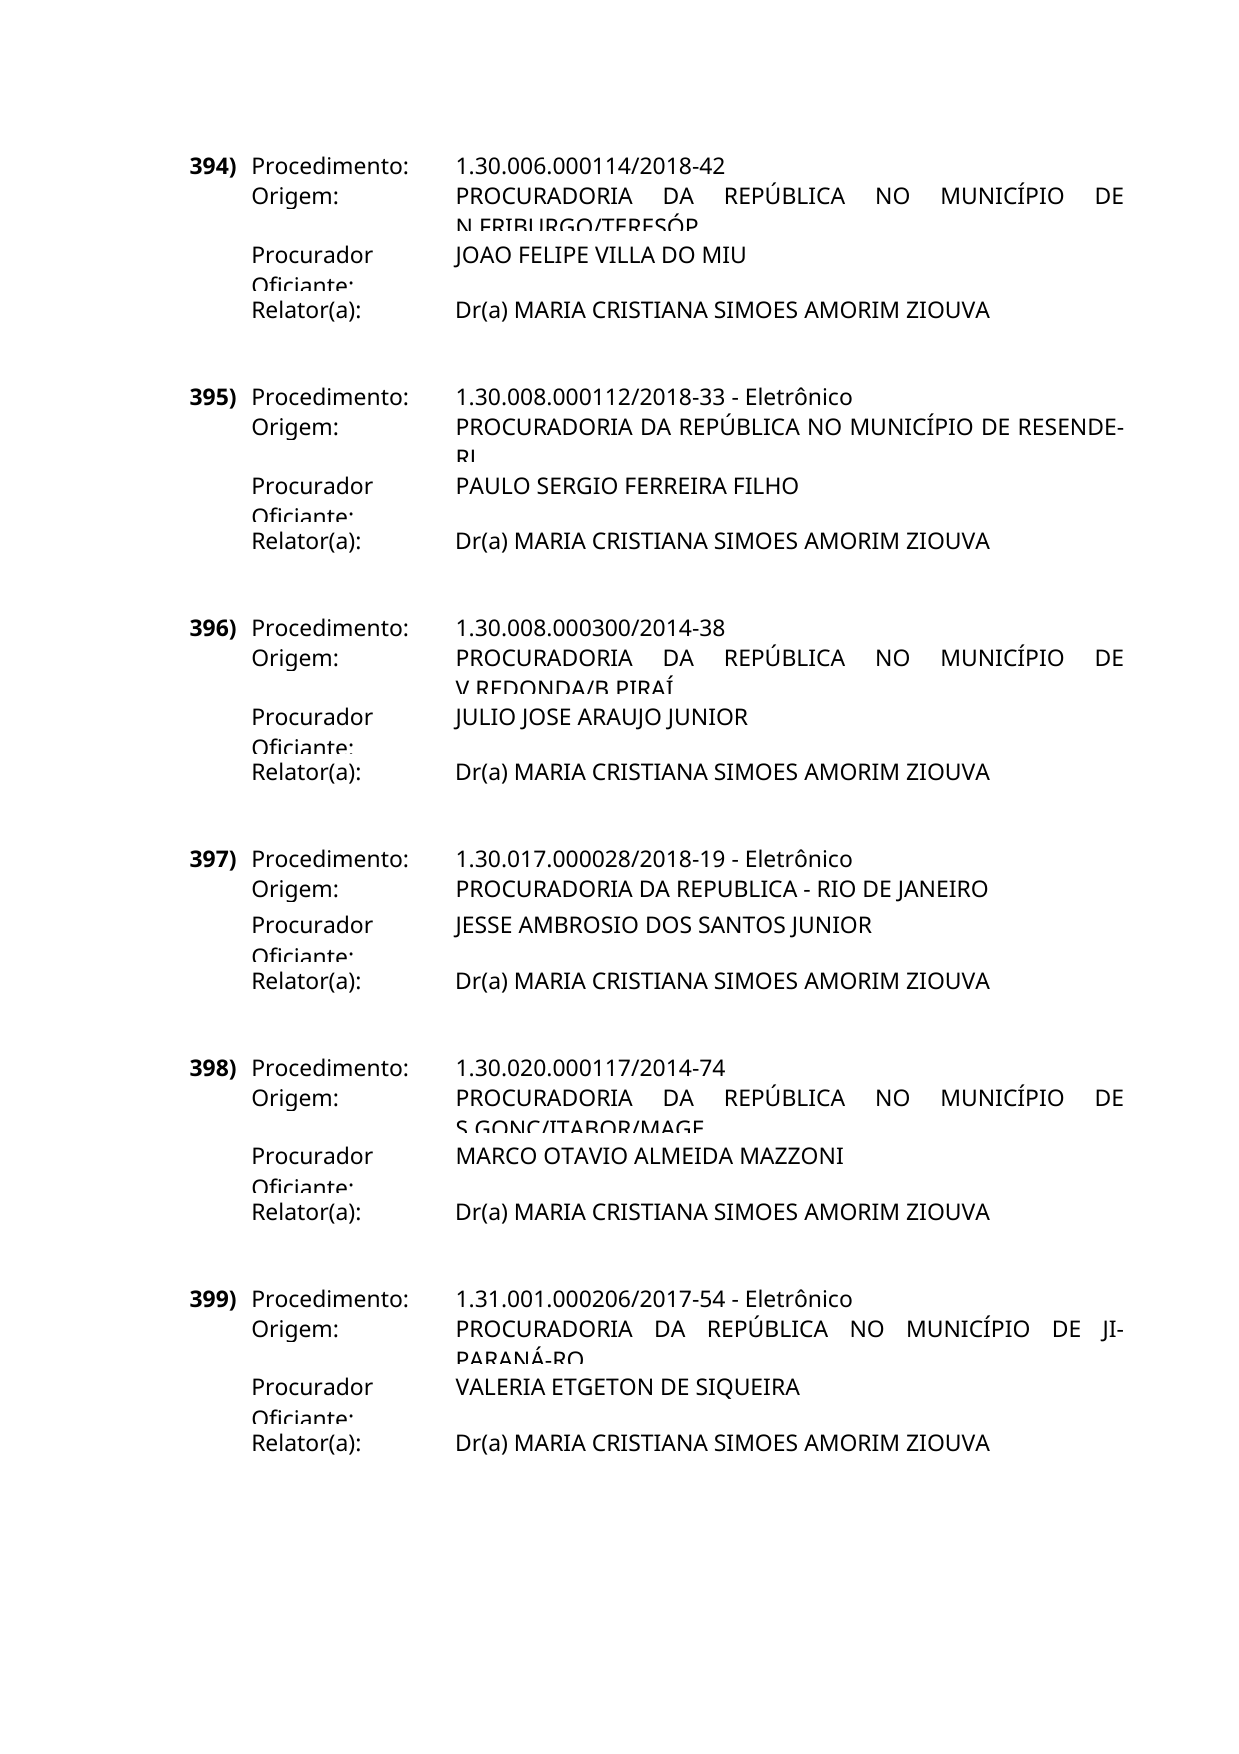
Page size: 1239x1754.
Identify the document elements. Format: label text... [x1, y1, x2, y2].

table_cell [1125, 873, 1239, 902]
table_header Relator(a): [251, 756, 455, 785]
table_cell [189, 1082, 251, 1110]
table_cell [0, 525, 189, 555]
table_cell [1125, 231, 1239, 238]
table_cell [0, 209, 189, 231]
table_cell Procurador Oficiante: [251, 1371, 455, 1424]
table_header [1125, 0, 1239, 150]
table_cell [251, 231, 455, 238]
table_cell [251, 294, 1124, 324]
table_cell JESSE AMBROSIO DOS SANTOS JUNIOR [455, 909, 1124, 960]
table_header Relator(a): [251, 1427, 455, 1455]
table_cell PAULO SERGIO FERREIRA FILHO [455, 470, 1124, 521]
table_header Dr(a) MARIA CRISTIANA SIMOES AMORIM ZIOUVA [455, 756, 1122, 785]
table_cell JULIO JOSE ARAUJO JUNIOR [455, 701, 1124, 752]
table_cell Procurador Oficiante: [251, 909, 455, 962]
table_cell [0, 180, 189, 208]
table_header Relator(a): [251, 1196, 455, 1224]
table_cell [1125, 440, 1239, 462]
table_cell [189, 873, 251, 902]
table_cell [189, 671, 251, 693]
table_cell [189, 555, 251, 612]
table_cell PROCURADORIA DA REPÚBLICA NO MUNICÍPIO DE JI-PARANÁ-RO [455, 1313, 1124, 1364]
table_header Relator(a): [251, 294, 455, 323]
table_cell Origem: [251, 1082, 455, 1110]
table_cell [1125, 1283, 1239, 1311]
table_cell 399) [189, 1283, 251, 1311]
table_cell [251, 1364, 455, 1371]
table_cell Origem: [251, 873, 455, 902]
table_header Dr(a) MARIA CRISTIANA SIMOES AMORIM ZIOUVA [455, 525, 1122, 554]
table_cell [1125, 294, 1239, 324]
table_cell [0, 1082, 189, 1110]
table_cell [1125, 150, 1239, 178]
table_cell [0, 1364, 189, 1371]
table_cell [189, 324, 251, 381]
table_cell [0, 843, 189, 872]
table_cell [251, 1341, 455, 1364]
table_cell [251, 1226, 455, 1283]
table_cell [1125, 180, 1239, 208]
table_cell Procurador Oficiante: [251, 239, 455, 291]
table_cell [1125, 470, 1239, 521]
table_cell [0, 693, 189, 701]
table_cell [0, 902, 189, 909]
table_cell [455, 995, 1124, 1052]
table_cell [0, 239, 189, 289]
table_cell [0, 462, 189, 469]
table_cell Procedimento: [251, 381, 455, 409]
table_cell [189, 1133, 251, 1140]
table_cell [189, 1196, 251, 1226]
table_cell [0, 440, 189, 462]
table_cell [455, 231, 1124, 238]
table_cell [1125, 1371, 1239, 1422]
table_cell [455, 555, 1124, 612]
table_cell Procurador Oficiante: [251, 701, 455, 753]
table_cell [0, 1133, 189, 1140]
table_cell [0, 995, 189, 1052]
table_cell [0, 1140, 189, 1191]
table_cell [1125, 843, 1239, 872]
table_cell [1125, 1196, 1239, 1226]
table_cell [455, 1364, 1124, 1371]
table_cell Procedimento: [251, 1052, 455, 1080]
table_cell [1125, 786, 1239, 843]
table_cell [1125, 756, 1239, 786]
table_cell Origem: [251, 411, 455, 439]
table_header Relator(a): [251, 965, 455, 993]
table_cell [1125, 1364, 1239, 1371]
table_cell [1125, 209, 1239, 231]
table_cell [0, 671, 189, 693]
table_cell 1.31.001.000206/2017-54 - Eletrônico [455, 1283, 1124, 1311]
table_cell [0, 555, 189, 612]
table_cell [189, 462, 251, 469]
table_cell [0, 1196, 189, 1226]
table_cell [1125, 965, 1239, 995]
table_cell [1125, 1140, 1239, 1191]
table_cell [1125, 1341, 1239, 1364]
table_cell [251, 756, 1124, 786]
table_cell Procedimento: [251, 1283, 455, 1311]
table_cell [189, 701, 251, 752]
table_cell [189, 902, 251, 909]
table_cell [455, 324, 1124, 381]
table_cell [189, 909, 251, 960]
table_cell [455, 1133, 1124, 1140]
table_cell [0, 231, 189, 238]
table_cell [251, 902, 455, 909]
table_cell [0, 470, 189, 521]
table_cell [189, 1140, 251, 1191]
table_cell [189, 411, 251, 439]
table_cell Procedimento: [251, 150, 455, 178]
table_cell [189, 525, 251, 555]
table_cell [251, 995, 455, 1052]
table_cell [455, 462, 1124, 469]
table_cell [189, 180, 251, 208]
table_cell [189, 1371, 251, 1422]
table_cell [251, 693, 455, 701]
table_cell PROCURADORIA DA REPUBLICA - RIO DE JANEIRO [455, 873, 1124, 902]
table_cell [251, 324, 455, 381]
table_cell 397) [189, 843, 251, 872]
table_cell [0, 1341, 189, 1364]
table_cell [1125, 902, 1239, 909]
table_header [0, 0, 189, 150]
table_cell Origem: [251, 180, 455, 208]
table_cell [251, 209, 455, 231]
table_cell MARCO OTAVIO ALMEIDA MAZZONI [455, 1140, 1124, 1191]
table_cell [189, 239, 251, 289]
table_cell [189, 642, 251, 671]
table_cell [251, 462, 455, 469]
table_cell 1.30.017.000028/2018-19 - Eletrônico [455, 843, 1124, 872]
table_cell [0, 909, 189, 960]
table_cell [1125, 462, 1239, 469]
table_cell [189, 1364, 251, 1371]
table_cell JOAO FELIPE VILLA DO MIU [455, 239, 1124, 289]
table_cell [1125, 701, 1239, 752]
table_header Dr(a) MARIA CRISTIANA SIMOES AMORIM ZIOUVA [455, 965, 1122, 993]
table_cell PROCURADORIA DA REPÚBLICA NO MUNICÍPIO DE V.REDONDA/B.PIRAÍ [455, 642, 1124, 693]
table_cell [1125, 324, 1239, 381]
table_cell [0, 1283, 189, 1311]
table_cell [189, 786, 251, 843]
table_cell [0, 756, 189, 786]
table_cell Origem: [251, 642, 455, 671]
table_cell [189, 209, 251, 231]
table_cell [0, 150, 189, 178]
table_cell [1125, 1082, 1239, 1110]
table_cell [0, 612, 189, 641]
table_cell [189, 1427, 251, 1457]
table_cell [189, 965, 251, 995]
table_cell 394) [189, 150, 251, 178]
table_cell [1125, 995, 1239, 1052]
table_cell [1125, 411, 1239, 439]
table_cell 395) [189, 381, 251, 409]
table_cell [455, 693, 1124, 701]
table_cell [0, 1226, 189, 1283]
table_cell [189, 1341, 251, 1364]
table_cell [1125, 1313, 1239, 1341]
table_header Dr(a) MARIA CRISTIANA SIMOES AMORIM ZIOUVA [455, 294, 1122, 323]
table_cell Procedimento: [251, 843, 455, 872]
table_cell [189, 1110, 251, 1133]
table_cell [0, 1371, 189, 1422]
table_cell VALERIA ETGETON DE SIQUEIRA [455, 1371, 1124, 1422]
table_cell [1125, 671, 1239, 693]
table_cell [0, 381, 189, 409]
table_cell [0, 294, 189, 324]
table_cell [1125, 381, 1239, 409]
table_cell 1.30.020.000117/2014-74 [455, 1052, 1124, 1080]
table_cell 1.30.006.000114/2018-42 [455, 150, 1124, 178]
table_cell [1125, 612, 1239, 641]
table_cell [251, 525, 1124, 555]
table_cell 396) [189, 612, 251, 641]
table_cell [0, 873, 189, 902]
table_cell [251, 786, 455, 843]
table_cell [1125, 1133, 1239, 1140]
table_cell [0, 411, 189, 439]
table_cell [189, 1313, 251, 1341]
table_header Dr(a) MARIA CRISTIANA SIMOES AMORIM ZIOUVA [455, 1196, 1122, 1224]
table_cell [1125, 909, 1239, 960]
table_cell [1125, 1110, 1239, 1133]
table_cell [189, 1226, 251, 1283]
table_cell [1125, 1427, 1239, 1457]
table_cell Procurador Oficiante: [251, 1140, 455, 1193]
table_cell [1125, 642, 1239, 671]
table_cell [0, 1313, 189, 1341]
table_cell [251, 1110, 455, 1133]
table_header Relator(a): [251, 525, 455, 554]
table_header [455, 0, 1124, 150]
table_cell 1.30.008.000112/2018-33 - Eletrônico [455, 381, 1124, 409]
table_header Dr(a) MARIA CRISTIANA SIMOES AMORIM ZIOUVA [455, 1427, 1122, 1455]
table_cell [0, 965, 189, 995]
table_cell [1125, 1226, 1239, 1283]
table_cell [455, 786, 1124, 843]
table_cell Procedimento: [251, 612, 455, 641]
table_cell [251, 440, 455, 462]
table_cell Origem: [251, 1313, 455, 1341]
table_cell 398) [189, 1052, 251, 1080]
table_cell [189, 995, 251, 1052]
table_cell [0, 1110, 189, 1133]
table_cell [0, 786, 189, 843]
table_cell [0, 642, 189, 671]
table_cell [1125, 525, 1239, 555]
table_cell [1125, 1052, 1239, 1080]
table_cell [1125, 555, 1239, 612]
table_cell [189, 231, 251, 238]
table_cell [455, 902, 1124, 909]
table_cell [189, 294, 251, 324]
table_cell [251, 555, 455, 612]
table_cell [0, 1052, 189, 1080]
table_cell [0, 701, 189, 752]
table_cell [189, 440, 251, 462]
table_cell [189, 756, 251, 786]
table_cell PROCURADORIA DA REPÚBLICA NO MUNICÍPIO DE S.GONÇ/ITABOR/MAGE [455, 1082, 1124, 1133]
table_cell PROCURADORIA DA REPÚBLICA NO MUNICÍPIO DE RESENDE-RJ [455, 411, 1124, 462]
table_cell [0, 324, 189, 381]
table_header [189, 0, 251, 150]
table_cell [0, 1427, 189, 1457]
table_cell [455, 1226, 1124, 1283]
table_cell [251, 671, 455, 693]
table_cell [189, 693, 251, 701]
table_cell [189, 470, 251, 521]
table_cell [251, 1133, 455, 1140]
table_cell Procurador Oficiante: [251, 470, 455, 522]
table_cell PROCURADORIA DA REPÚBLICA NO MUNICÍPIO DE N.FRIBURGO/TERESÓP [455, 180, 1124, 231]
table_header [251, 0, 455, 150]
table_cell [1125, 693, 1239, 701]
table_cell [1125, 239, 1239, 289]
table_cell 1.30.008.000300/2014-38 [455, 612, 1124, 641]
